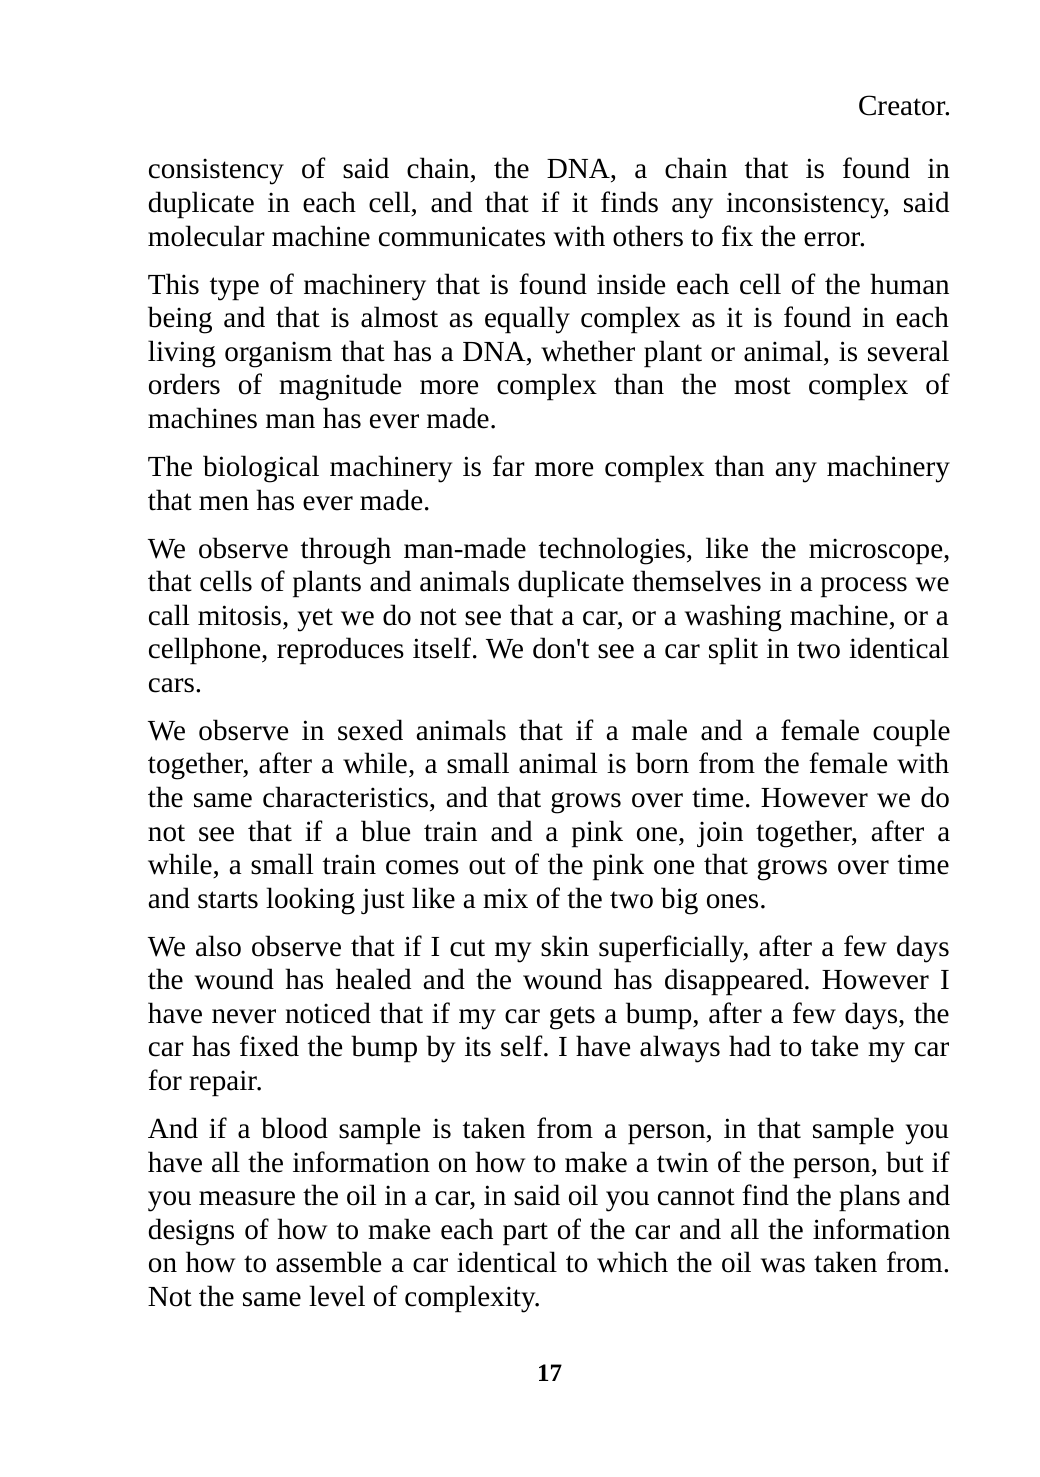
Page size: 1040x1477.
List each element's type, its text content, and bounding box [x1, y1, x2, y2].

text We observe through man-made technologies, like the microscope, that cells of plants and animals duplicate themselves in a process we call mitosis, yet we do not see that a car, or a washing machine, or a cellphone, reproduces itself. We don't see a car split in two identical cars. [148, 531, 951, 698]
text The biological machinery is far more complex than any machinery that men has ever made. [148, 449, 951, 516]
text We observe in sexed animals that if a male and a female couple together, after a while, a small animal is born from the female with the same characteristics, and that grows over time. However we do not see that if a blue train and a pink one, join together, after a while, a small train comes out of the pink one that grows over time and starts looking just like a mix of the two big ones. [148, 713, 951, 914]
text We also observe that if I cut my skin superficially, after a few days the wound has healed and the wound has disappeared. However I have never noticed that if my car gets a bump, after a few days, the car has fixed the bump by its self. I have always had to take my car for repair. [148, 929, 951, 1097]
text consistency of said chain, the DNA, a chain that is found in duplicate in each cell, and that if it finds any inconsistency, said molecular machine communicates with others to fix the error. [148, 152, 951, 252]
text This type of machinery that is found inside each cell of the human being and that is almost as equally complex as it is found in each living organism that has a DNA, whether plant or animal, is several orders of magnitude more complex than the most complex of machines man has ever made. [148, 267, 951, 434]
text And if a blood sample is taken from a person, in that sample you have all the information on how to make a twin of the person, but if you measure the oil in a car, in said oil you cannot find the plans and designs of how to make each part of the car and all the information on how to assemble a car identical to which the oil was taken from. Not the same level of complexity. [148, 1111, 951, 1312]
